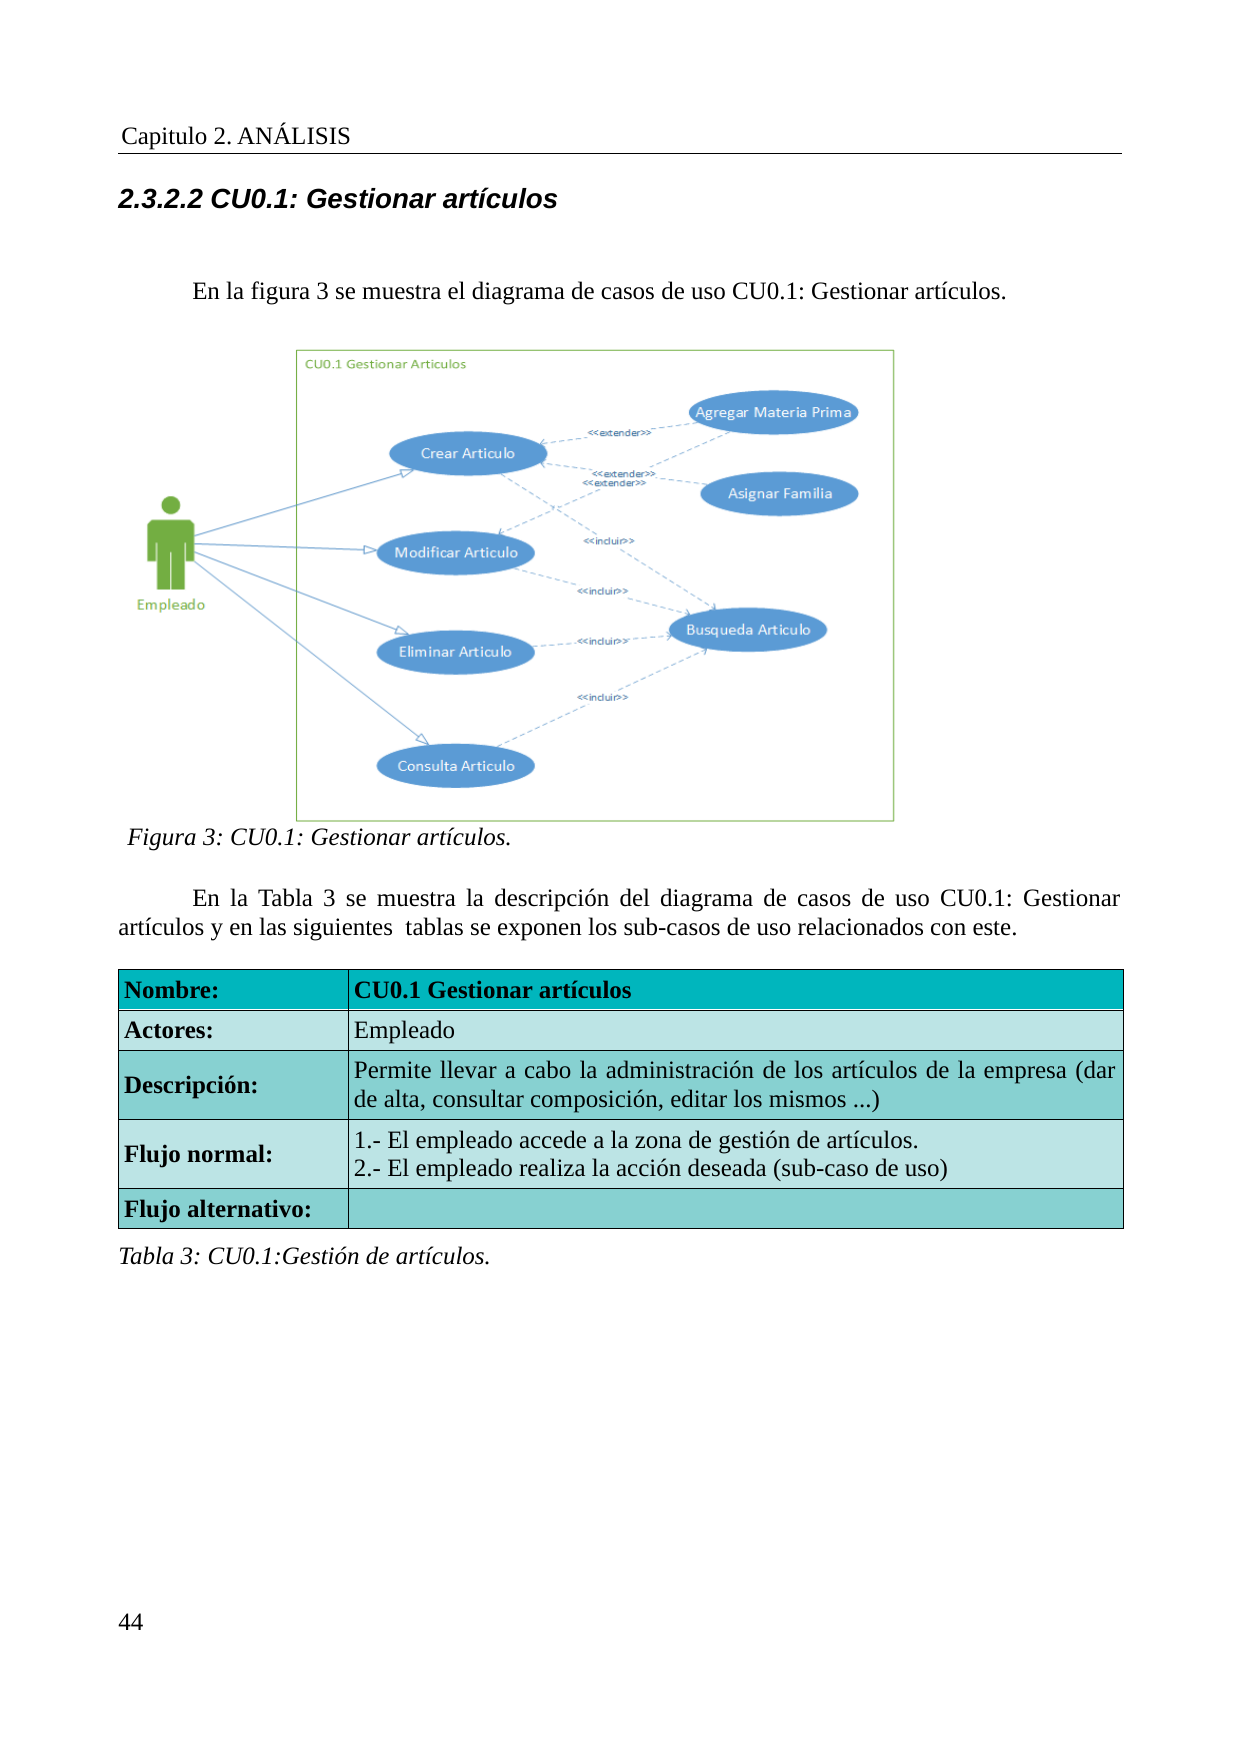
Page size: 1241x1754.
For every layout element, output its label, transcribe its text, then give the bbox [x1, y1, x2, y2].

subtitle 2.3.2.2 CU0.1: Gestionar artículos [118, 182, 1122, 214]
picture [127, 349, 895, 822]
text En la figura 3 se muestra el diagrama de casos de uso CU0.1: Gestionar artículos. [118, 276, 1122, 304]
table_cell Flujo normal: [119, 1120, 348, 1188]
table_cell Flujo alternativo: [119, 1189, 348, 1228]
table_cell [349, 1189, 1123, 1228]
text Tabla 3: CU0.1:Gestión de artículos. [118, 1241, 1122, 1269]
text Figura 3: CU0.1: Gestionar artículos. [127, 822, 895, 851]
table_cell Empleado [349, 1011, 1123, 1050]
text En la Tabla 3 se muestra la descripción del diagrama de casos de uso CU0.1: Gestionar artículos y en las siguientes tablas se exponen los sub-casos de uso relacionados con este. [118, 883, 1122, 940]
table_cell Actores: [119, 1011, 348, 1050]
table_cell Descripción: [119, 1051, 348, 1119]
table_header Nombre: [119, 970, 348, 1009]
table_cell 1.- El empleado accede a la zona de gestión de artículos. 2.- El empleado realiza la acción deseada (sub-caso de uso) [349, 1120, 1123, 1188]
table_cell Permite llevar a cabo la administración de los artículos de la empresa (dar de alta, consultar composición, editar los mismos ...) [349, 1051, 1123, 1119]
table_header CU0.1 Gestionar artículos [349, 970, 1123, 1009]
